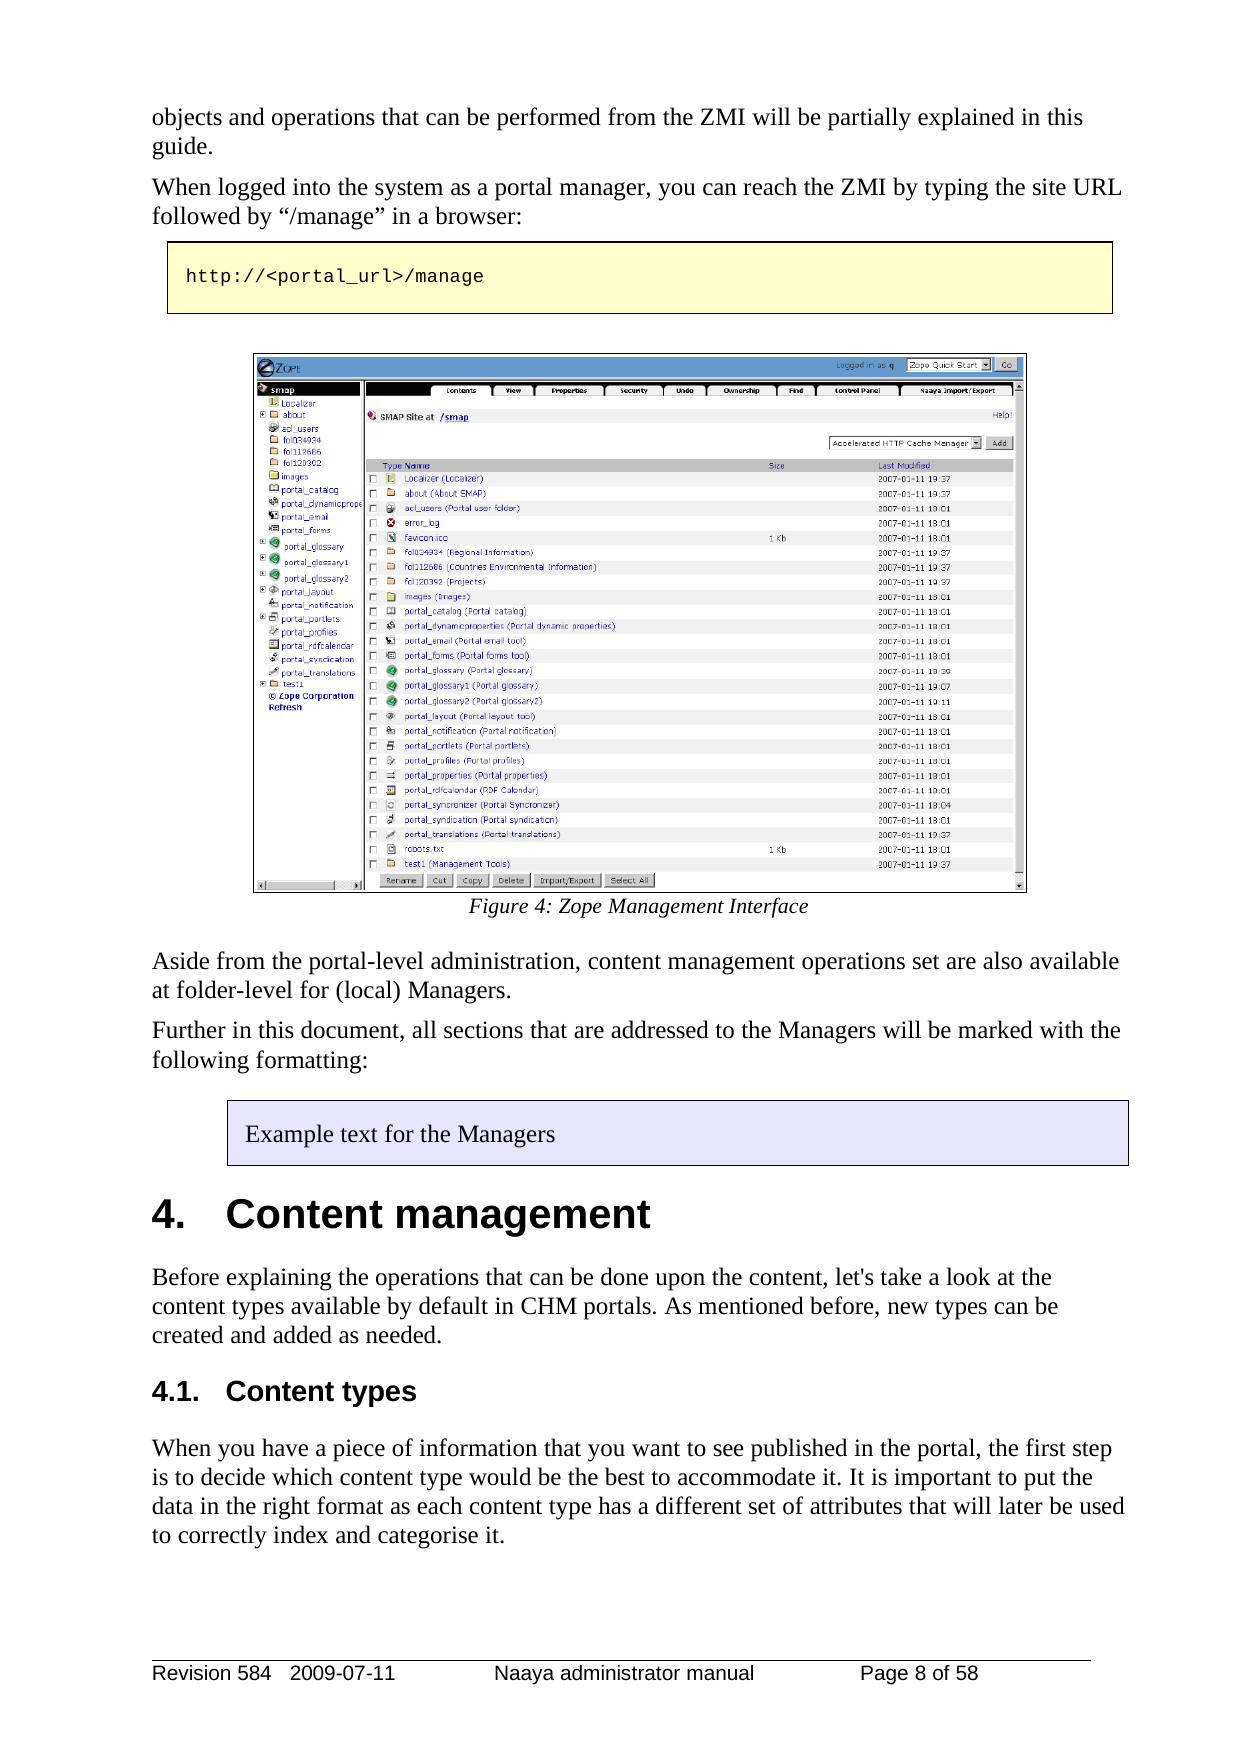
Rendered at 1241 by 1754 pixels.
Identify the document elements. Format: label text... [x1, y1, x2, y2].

text Aside from the portal-level administration, content management operations set are also available at folder-level for (local) Managers. [152, 946, 1128, 1004]
text objects and operations that can be performed from the ZMI will be partially explained in this guide. [152, 102, 1128, 160]
text When you have a piece of information that you want to see published in the portal, the first step is to decide which content type would be the best to accommodate it. It is important to put the data in the right format as each content type has a different set of attributes that will later be used to correctly index and categorise it. [152, 1432, 1128, 1549]
text Before explaining the operations that can be done upon the content, let's take a look at the content types available by default in CHM portals. As mentioned before, new types can be created and added as needed. [152, 1262, 1128, 1349]
text Example text for the Managers [228, 1101, 1128, 1165]
subtitle Content types [152, 1374, 1128, 1408]
text When logged into the system as a portal manager, you can reach the ZMI by typing the site URL followed by “/manage” in a browser: [152, 171, 1128, 229]
subtitle Content management [151, 1189, 1128, 1237]
text Further in this document, all sections that are addressed to the Managers will be marked with the following formatting: [152, 1015, 1128, 1073]
text Figure 4: Zope Management Interface [252, 354, 1027, 919]
list http://<portal_url>/manage [168, 263, 1112, 284]
